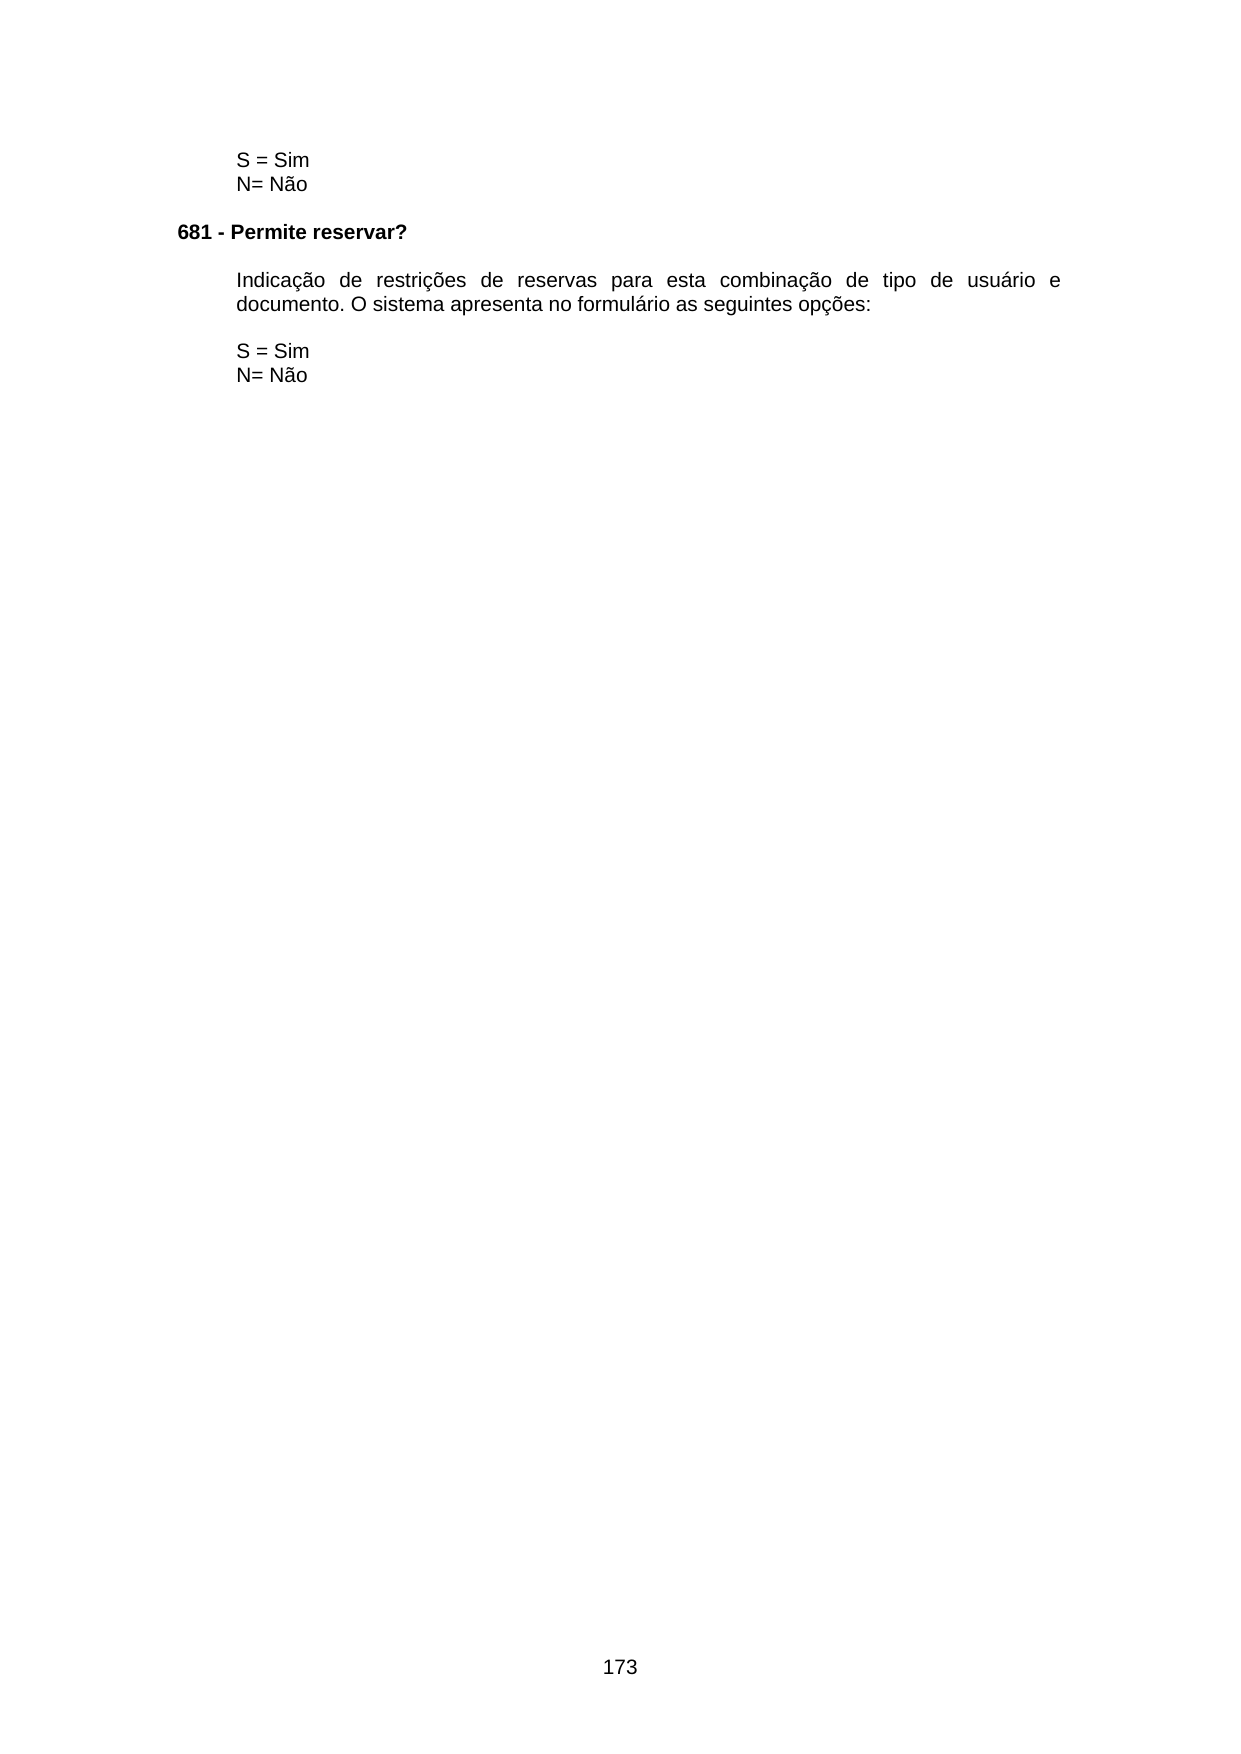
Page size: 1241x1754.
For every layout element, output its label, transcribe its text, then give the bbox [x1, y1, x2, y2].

text S = Sim [236, 148, 1063, 172]
text N= Não [236, 363, 1063, 387]
text 681 - Permite reservar? [177, 219, 1063, 243]
text N= Não [236, 172, 1063, 196]
text S = Sim [236, 339, 1063, 363]
text Indicação de restrições de reservas para esta combinação de tipo de usuário e documento. O sistema apresenta no formulário as seguintes opções: [236, 267, 1063, 315]
